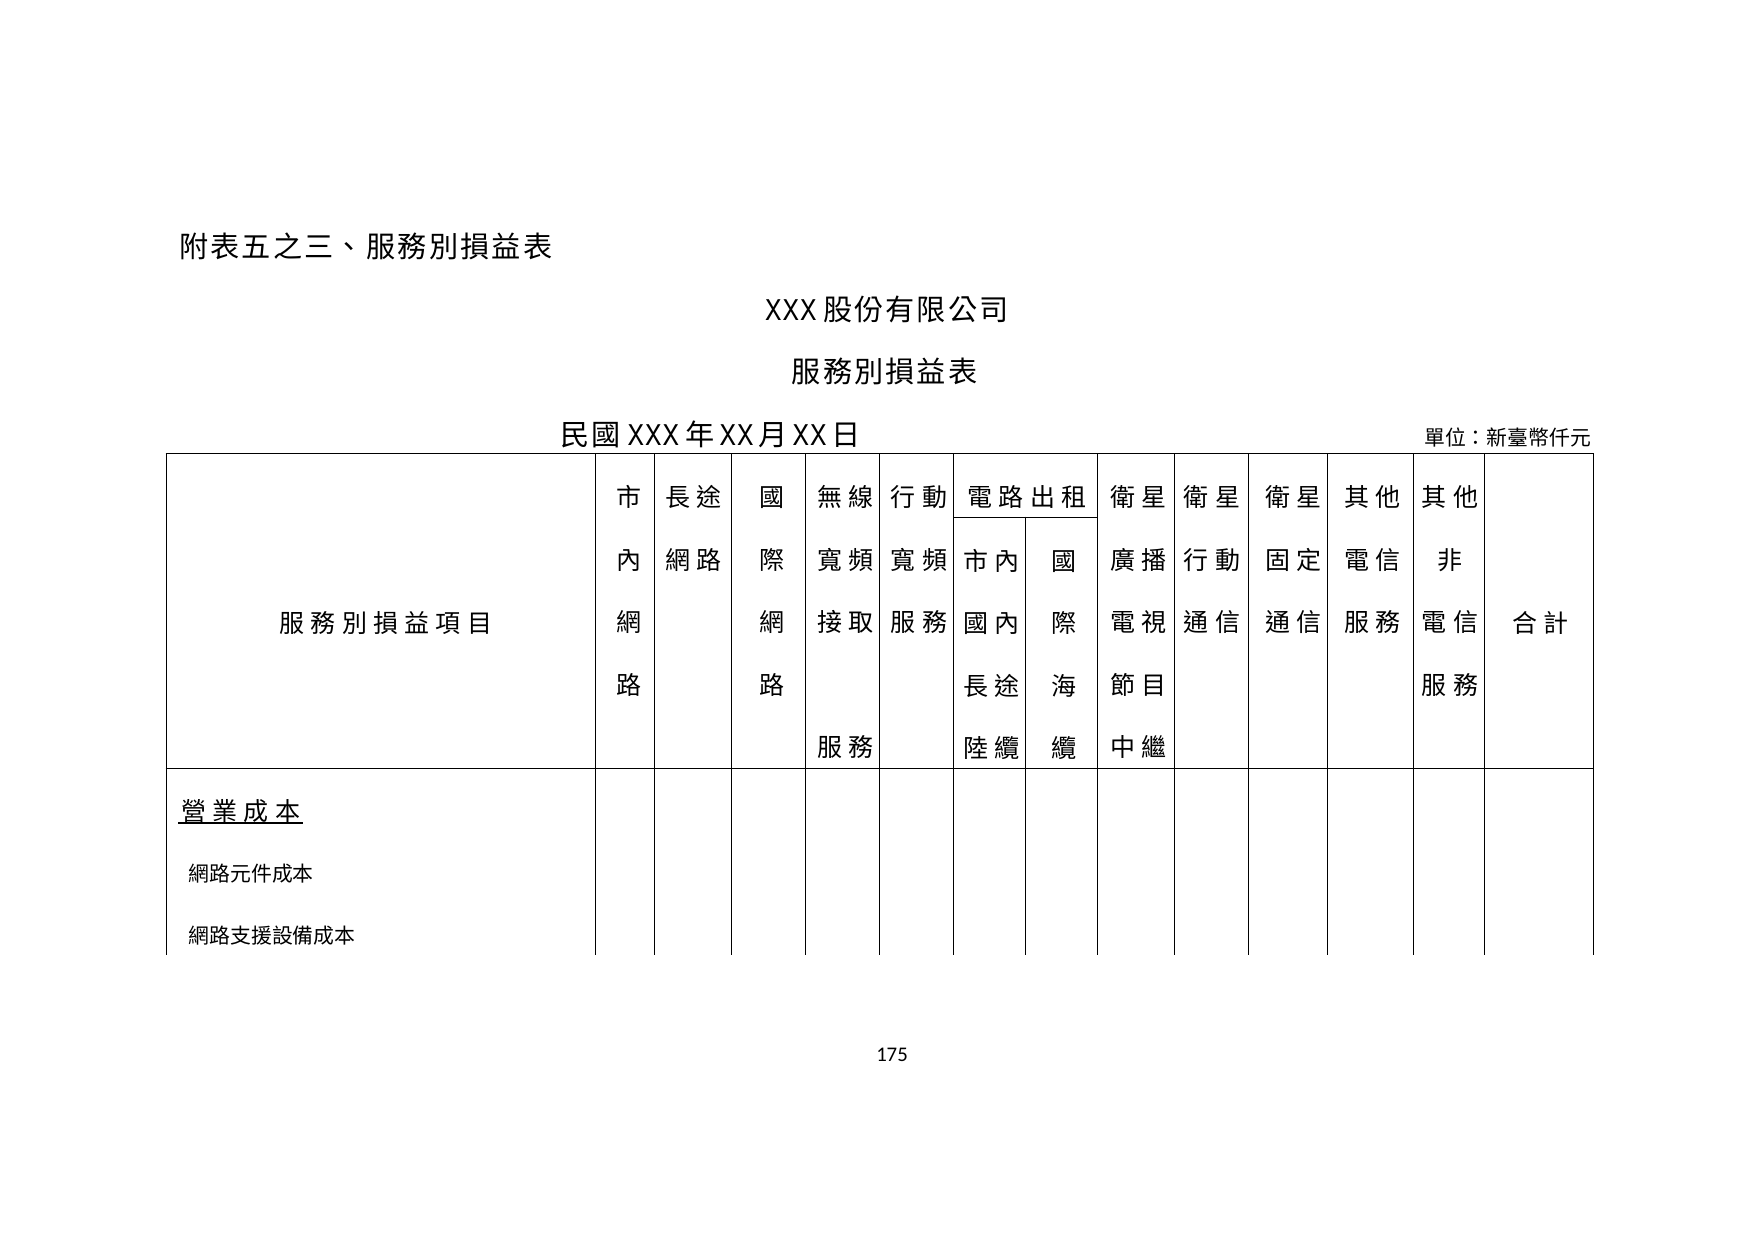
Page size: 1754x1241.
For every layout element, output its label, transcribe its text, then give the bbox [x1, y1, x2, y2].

table_cell 網路元件成本 [167, 830, 595, 893]
table_cell [1098, 769, 1174, 830]
table_cell [880, 769, 953, 830]
table_cell 衛星 固定 通信 [1249, 454, 1327, 768]
table_header [1249, 203, 1327, 266]
table_cell [954, 830, 1025, 893]
table_header [731, 203, 805, 266]
table_header [1097, 203, 1174, 266]
table_header [880, 203, 954, 266]
table_cell 其他 電信 服務 [1328, 454, 1413, 768]
table_cell 營業成本 [167, 769, 595, 830]
table_cell [1414, 830, 1484, 893]
table_cell [1249, 830, 1327, 893]
table_cell 民國XXX年XX月XX日 單位：新臺幣仟元 [166, 391, 1593, 453]
table_cell [1026, 893, 1097, 955]
table_cell 國際海纜 [1026, 518, 1097, 768]
table_header [954, 203, 1025, 266]
table_cell [1328, 830, 1413, 893]
table_cell [1098, 830, 1174, 893]
table_cell [954, 769, 1025, 830]
table_cell 衛星行動通信 [1175, 454, 1248, 768]
table_cell [1414, 893, 1484, 955]
table_header [805, 203, 879, 266]
table_cell 行動 寬頻 服務 [880, 454, 953, 768]
table_cell [806, 830, 879, 893]
table_cell 無線 寬頻 接取 服務 [806, 454, 879, 768]
table_cell [596, 830, 654, 893]
table_cell 長途網路 [655, 454, 731, 768]
table_cell 服務別損益項目 [167, 454, 595, 768]
table_cell [1249, 893, 1327, 955]
table_cell [1026, 769, 1097, 830]
table_cell 網路支援設備成本 [167, 893, 595, 955]
table_cell [1485, 893, 1593, 955]
table_cell 其他非 電信 服務 [1414, 454, 1484, 768]
table_cell [1328, 893, 1413, 955]
table_cell [1485, 830, 1593, 893]
table_cell [1026, 830, 1097, 893]
table_cell [806, 893, 879, 955]
table_cell [732, 769, 805, 830]
table_header [654, 203, 731, 266]
table_cell [880, 893, 953, 955]
table_cell [655, 893, 731, 955]
table_cell [1414, 769, 1484, 830]
table_cell [1175, 893, 1248, 955]
table_header [1025, 203, 1097, 266]
table_cell [596, 769, 654, 830]
table_header [1413, 203, 1484, 266]
table_cell [596, 893, 654, 955]
table_cell 衛星廣播電視節目中繼出租 [1098, 454, 1174, 768]
table_cell [880, 830, 953, 893]
table_header 附表五之三、服務別損益表 [166, 203, 654, 266]
table_cell [655, 769, 731, 830]
table_cell [954, 893, 1025, 955]
table_cell [806, 769, 879, 830]
table_cell 市內國內長途陸纜 [954, 518, 1025, 768]
table_cell 市內網路 [596, 454, 654, 768]
table_cell [1328, 769, 1413, 830]
table_cell 服務別損益表 [166, 328, 1593, 391]
table_cell [655, 830, 731, 893]
table_cell [1098, 893, 1174, 955]
table_cell 合計 [1485, 454, 1593, 768]
table_cell [732, 893, 805, 955]
table_header [1485, 203, 1593, 266]
table_cell [1249, 769, 1327, 830]
table_cell [1175, 769, 1248, 830]
table_cell 國際網路 [732, 454, 805, 768]
table_cell [1485, 769, 1593, 830]
table_cell XXX股份有限公司 [166, 266, 1593, 328]
table_cell 電路出租 [954, 454, 1097, 517]
table_cell [1175, 830, 1248, 893]
table_header [1328, 203, 1413, 266]
table_cell [732, 830, 805, 893]
table_header [1174, 203, 1248, 266]
